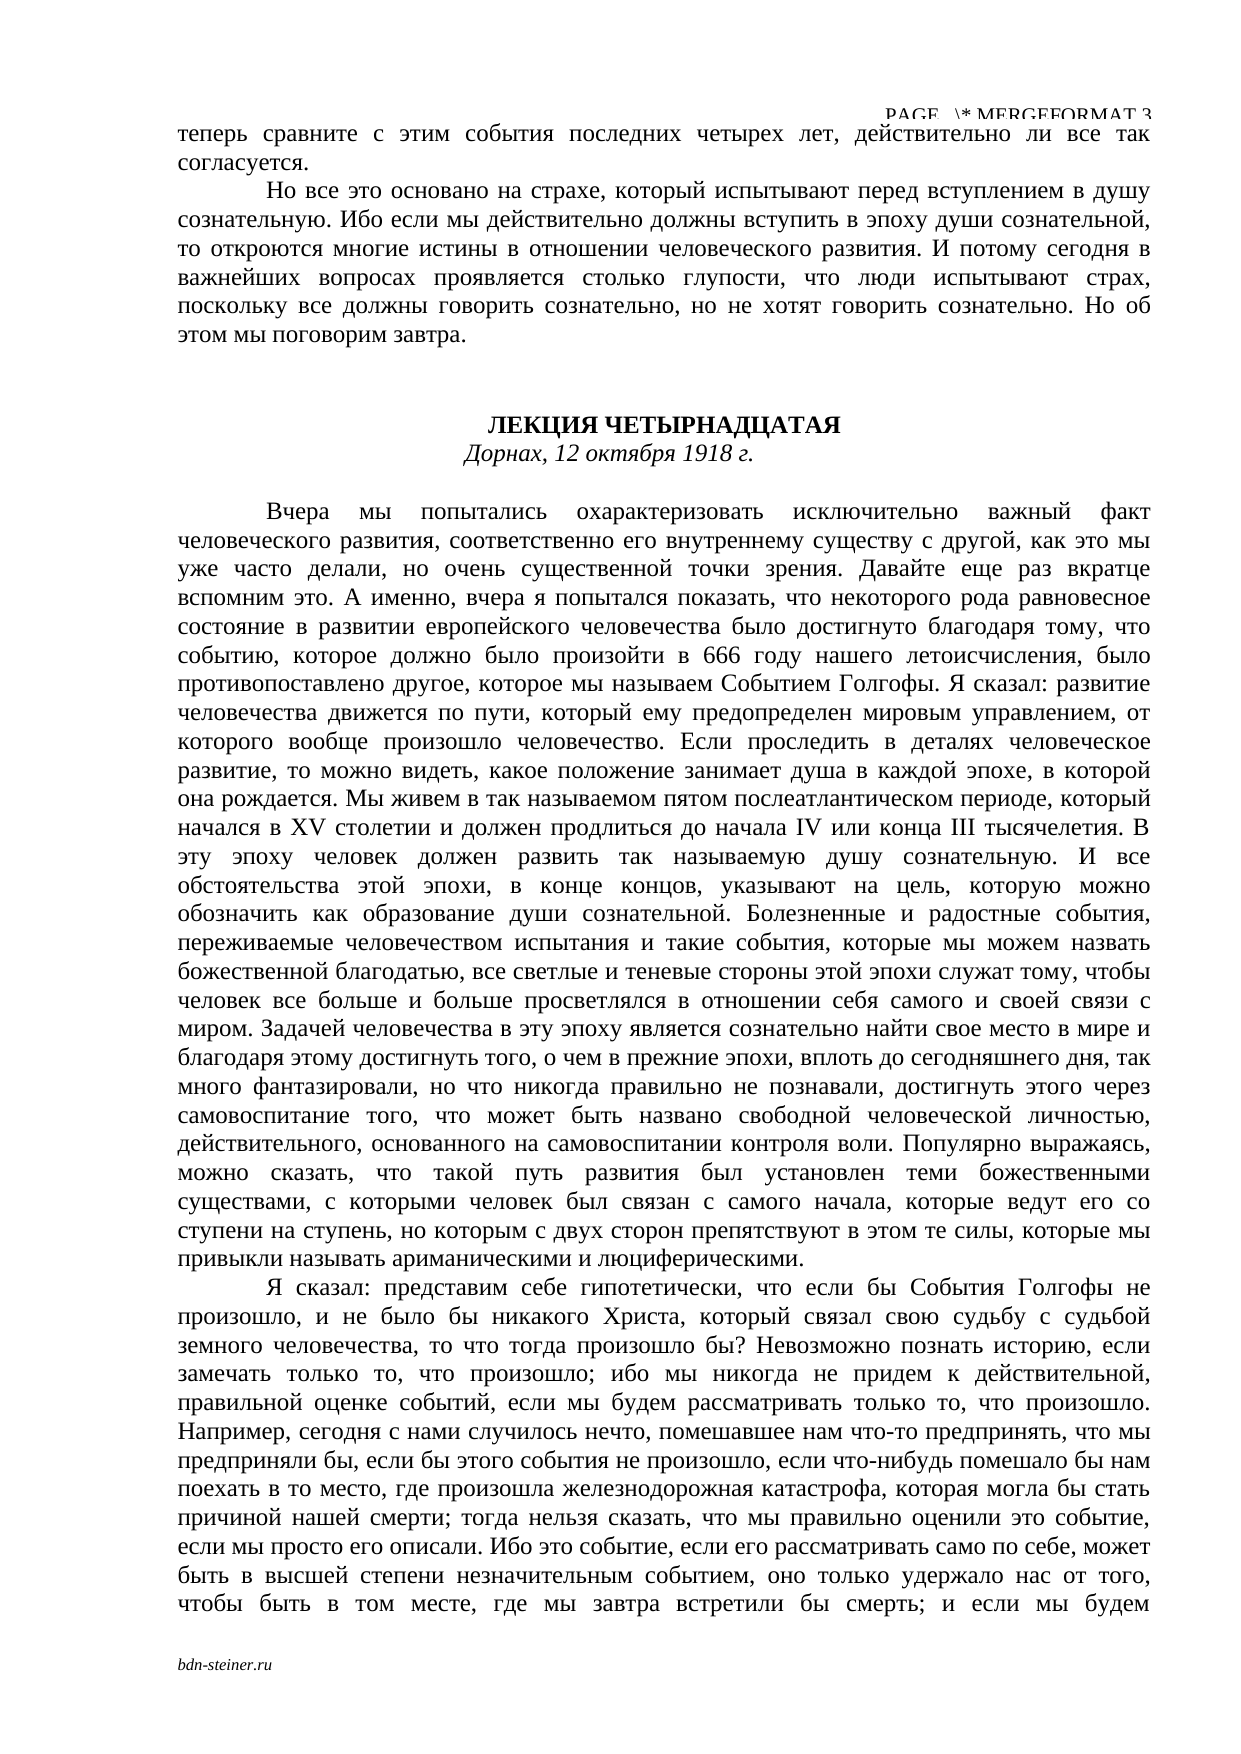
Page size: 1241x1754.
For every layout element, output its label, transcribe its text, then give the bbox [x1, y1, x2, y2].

text Но все это основано на страхе, который испытывают перед вступлением в душу сознательную. Ибо если мы действительно должны вступить в эпоху души сознательной, то откроются многие истины в отношении человеческого развития. И потому сегодня в важнейших вопросах проявляется столько глупости, что люди испытывают страх, поскольку все должны говорить сознательно, но не хотят говорить сознательно. Но об этом мы поговорим завтра. [177, 176, 1152, 348]
text Вчера мы попытались охарактеризовать исключительно важный факт человеческого развития, соответственно его внутреннему существу с другой, как это мы уже часто делали, но очень существенной точки зрения. Давайте еще раз вкратце вспомним это. А именно, вчера я попытался показать, что некоторого рода равновесное состояние в развитии европейского человечества было достигнуто благодаря тому, что событию, которое должно было произойти в 666 году нашего летоисчисления, было противопоставлено другое, которое мы называем Событием Голгофы. Я сказал: развитие человечества движется по пути, который ему предопределен мировым управлением, от которого вообще произошло человечество. Если проследить в деталях человеческое развитие, то можно видеть, какое положение занимает душа в каждой эпохе, в которой она рождается. Мы живем в так называемом пятом послеатлантическом периоде, который начался в XV столетии и должен продлиться до начала IV или конца III тысячелетия. В эту эпоху человек должен развить так называемую душу сознательную. И все обстоятельства этой эпохи, в конце концов, указывают на цель, которую можно обозначить как образование души сознательной. Болезненные и радостные события, переживаемые человечеством испытания и такие события, которые мы можем назвать божественной благодатью, все светлые и теневые стороны этой эпохи служат тому, чтобы человек все больше и больше просветлялся в отношении себя самого и своей связи с миром. Задачей человечества в эту эпоху является сознательно найти свое место в мире и благодаря этому достигнуть того, о чем в прежние эпохи, вплоть до сегодняшнего дня, так много фантазировали, но что никогда правильно не познавали, достигнуть этого через самовоспитание того, что может быть названо свободной человеческой личностью, действительного, основанного на самовоспитании контроля воли. Популярно выражаясь, можно сказать, что такой путь развития был установлен теми божественными существами, с которыми человек был связан с самого начала, которые ведут его со ступени на ступень, но которым с двух сторон препятствуют в этом те силы, которые мы привыкли называть ариманическими и люциферическими. [177, 496, 1152, 1272]
text теперь сравните с этим события последних четырех лет, действительно ли все так согласуется. [177, 118, 1152, 176]
text Дорнах, 12 октября 1918 г. [70, 438, 1152, 467]
text Я сказал: представим себе гипотетически, что если бы События Голгофы не произошло, и не было бы никакого Христа, который связал свою судьбу с судьбой земного человечества, то что тогда произошло бы? Невозможно познать историю, если замечать только то, что произошло; ибо мы никогда не придем к действительной, правильной оценке событий, если мы будем рассматривать только то, что произошло. Например, сегодня с нами случилось нечто, помешавшее нам что-то предпринять, что мы предприняли бы, если бы этого события не произошло, если что-нибудь помешало бы нам поехать в то место, где произошла железнодорожная катастрофа, которая могла бы стать причиной нашей смерти; тогда нельзя сказать, что мы правильно оценили это событие, если мы просто его описали. Ибо это событие, если его рассматривать само по себе, может быть в высшей степени незначительным событием, оно только удержало нас от того, чтобы быть в том месте, где мы завтра встретили бы смерть; и если мы будем [177, 1272, 1152, 1617]
text ЛЕКЦИЯ ЧЕТЫРНАДЦАТАЯ [177, 410, 1152, 438]
